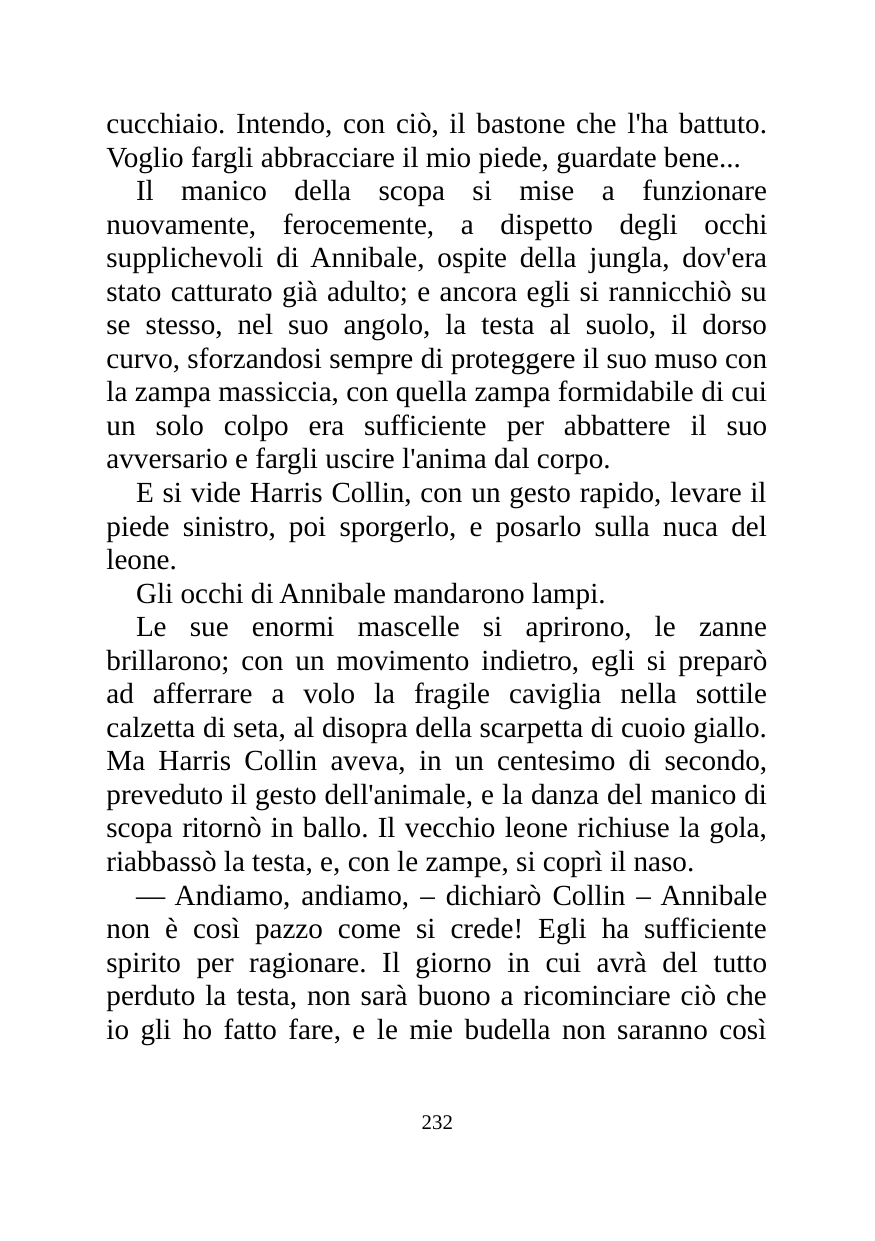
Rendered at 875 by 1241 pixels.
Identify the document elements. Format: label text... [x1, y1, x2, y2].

text Le sue enormi mascelle si aprirono, le zanne brillarono; con un movimento indietro, egli si preparò ad afferrare a volo la fragile caviglia nella sottile calzetta di seta, al disopra della scarpetta di cuoio giallo. Ma Harris Collin aveva, in un centesimo di secondo, preveduto il gesto dell'animale, e la danza del manico di scopa ritornò in ballo. Il vecchio leone richiuse la gola, riabbassò la testa, e, con le zampe, si coprì il naso. [106, 609, 768, 878]
text Il manico della scopa si mise a funzionare nuovamente, ferocemente, a dispetto degli occhi supplichevoli di Annibale, ospite della jungla, dov'era stato catturato già adulto; e ancora egli si rannicchiò su se stesso, nel suo angolo, la testa al suolo, il dorso curvo, sforzandosi sempre di proteggere il suo muso con la zampa massiccia, con quella zampa formidabile di cui un solo colpo era sufficiente per abbattere il suo avversario e fargli uscire l'anima dal corpo. [106, 173, 768, 475]
text — Andiamo, andiamo, – dichiarò Collin – Annibale non è così pazzo come si crede! Egli ha sufficiente spirito per ragionare. Il giorno in cui avrà del tutto perduto la testa, non sarà buono a ricominciare ciò che io gli ho fatto fare, e le mie budella non saranno così [106, 878, 768, 1045]
text cucchiaio. Intendo, con ciò, il bastone che l'ha battuto. Voglio fargli abbracciare il mio piede, guardate bene... [106, 106, 768, 173]
text E si vide Harris Collin, con un gesto rapido, levare il piede sinistro, poi sporgerlo, e posarlo sulla nuca del leone. [106, 475, 768, 576]
text Gli occhi di Annibale mandarono lampi. [106, 576, 768, 609]
